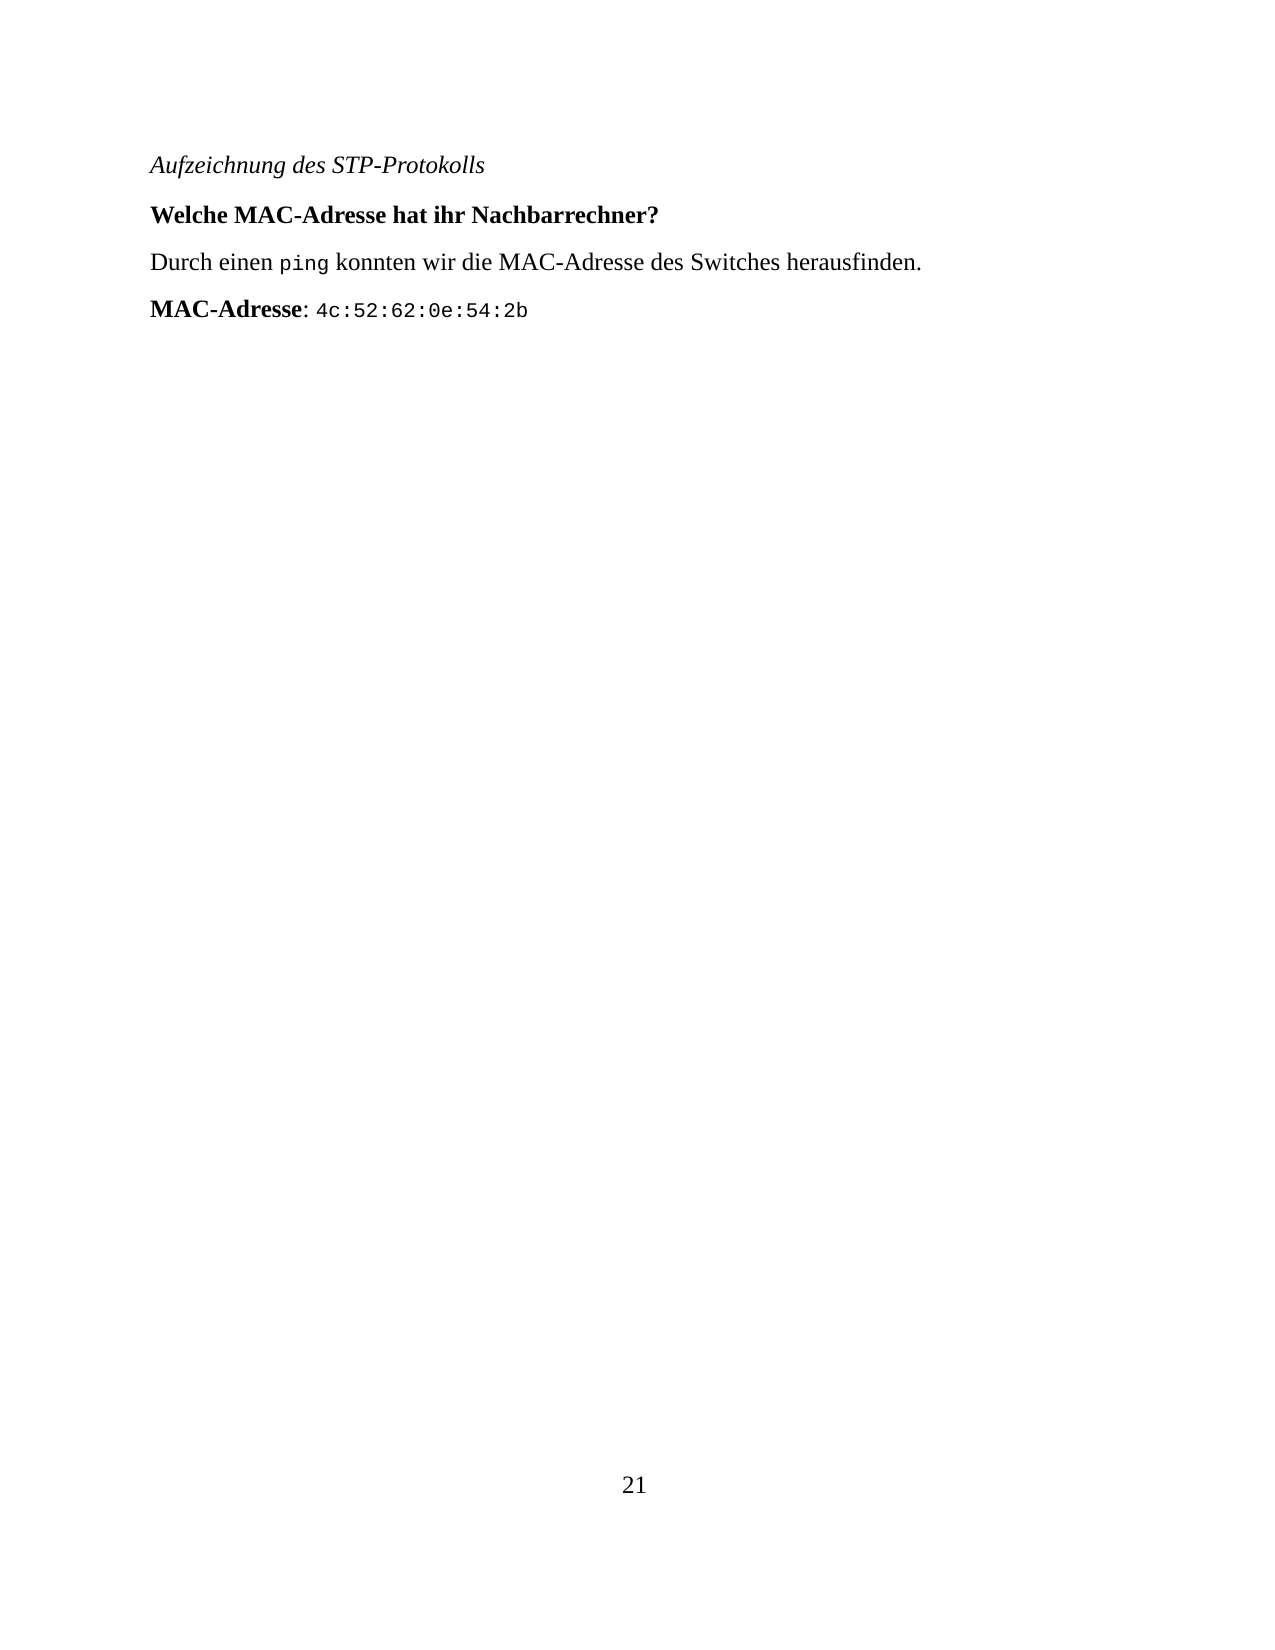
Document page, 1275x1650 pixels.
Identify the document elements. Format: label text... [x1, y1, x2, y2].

text Welche MAC-Adresse hat ihr Nachbarrechner? [150, 200, 1125, 229]
text Durch einen ping konnten wir die MAC-Adresse des Switches herausfinden. [150, 247, 1125, 276]
text MAC-Adresse: 4c:52:62:0e:54:2b [150, 294, 1125, 324]
text Aufzeichnung des STP-Protokolls [150, 150, 1125, 179]
